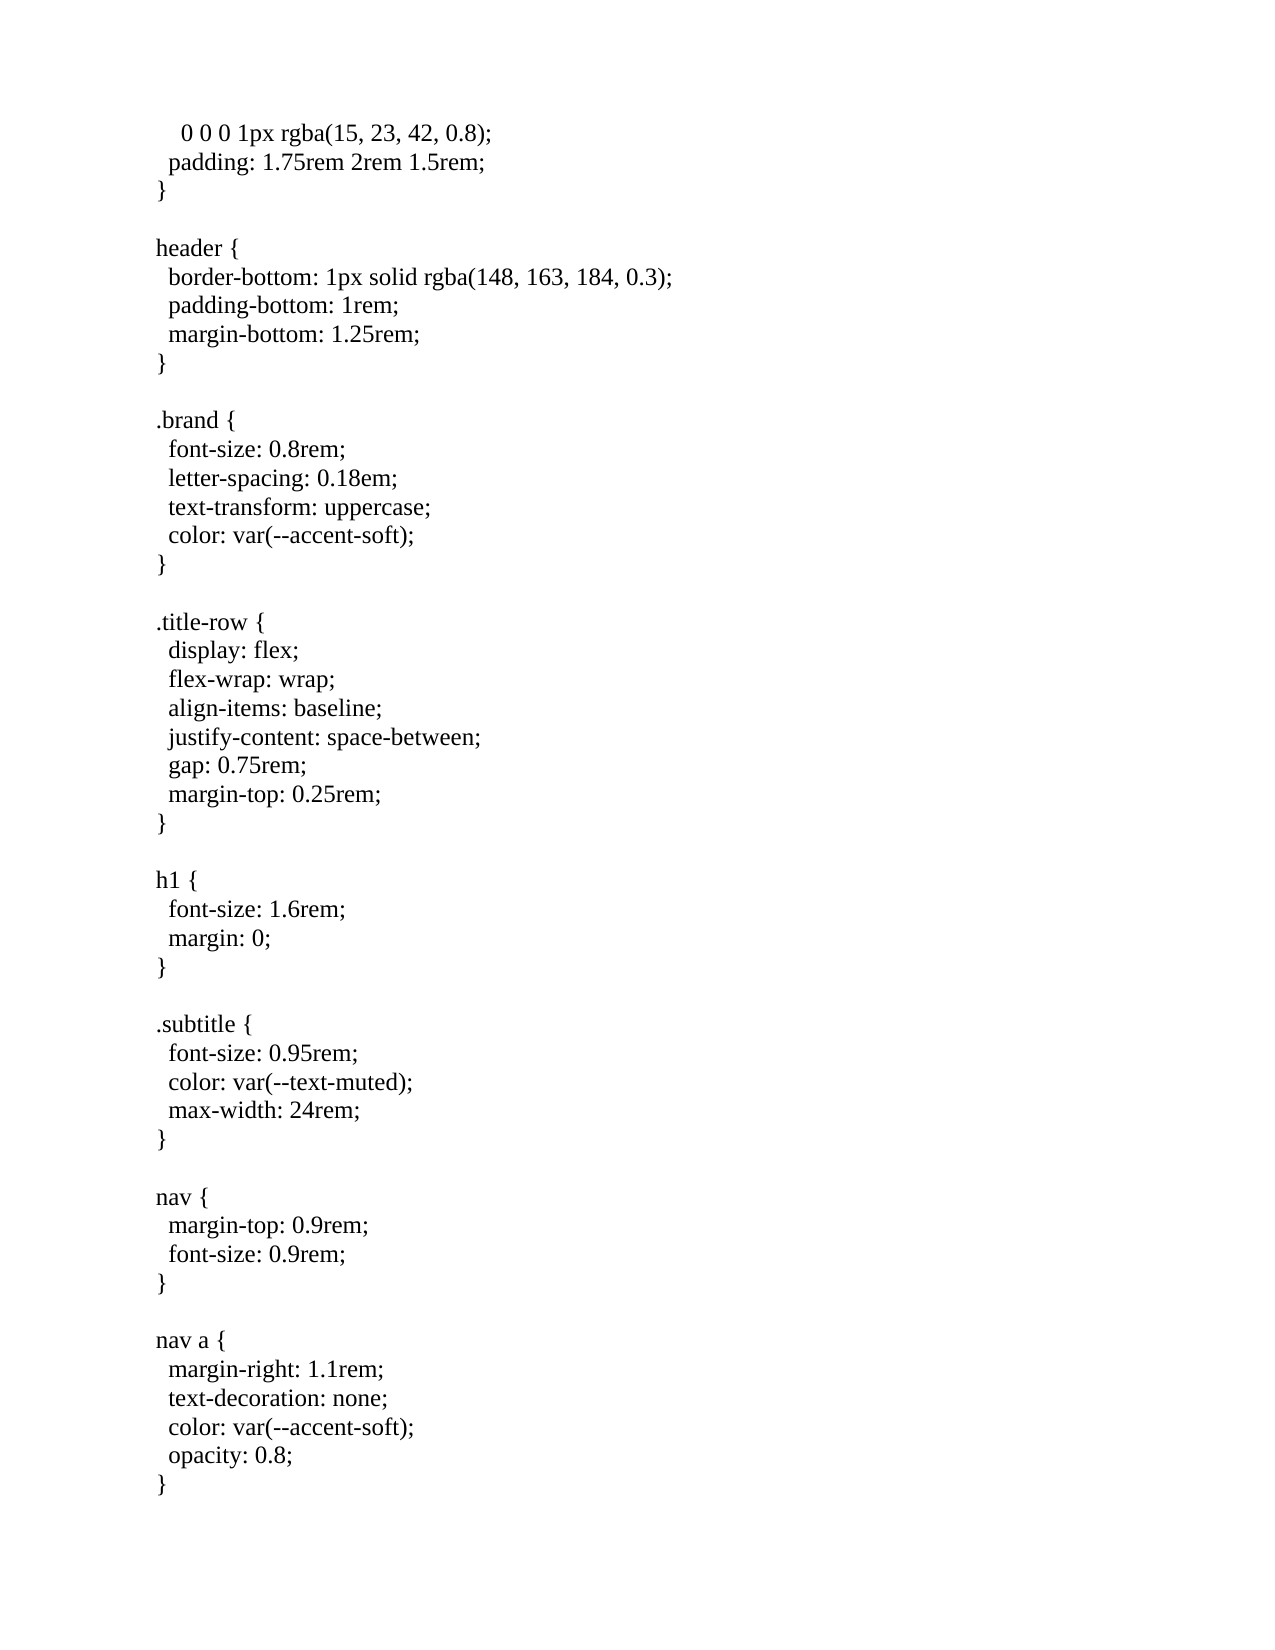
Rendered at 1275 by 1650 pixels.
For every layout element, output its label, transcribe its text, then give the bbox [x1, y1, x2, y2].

text } [118, 1124, 1157, 1153]
text } [118, 952, 1157, 981]
text h1 { [118, 866, 1157, 894]
text justify-content: space-between; [118, 722, 1157, 751]
text max-width: 24rem; [118, 1096, 1157, 1124]
text .subtitle { [118, 1009, 1157, 1038]
text font-size: 0.8rem; [118, 434, 1157, 463]
text font-size: 1.6rem; [118, 894, 1157, 923]
text 0 0 0 1px rgba(15, 23, 42, 0.8); [118, 118, 1157, 147]
text } [118, 1268, 1157, 1297]
text letter-spacing: 0.18em; [118, 463, 1157, 492]
text } [118, 176, 1157, 204]
text .brand { [118, 406, 1157, 434]
text } [118, 549, 1157, 578]
text font-size: 0.95rem; [118, 1038, 1157, 1067]
text padding: 1.75rem 2rem 1.5rem; [118, 147, 1157, 176]
text .title-row { [118, 607, 1157, 636]
text header { [118, 233, 1157, 262]
text nav a { [118, 1326, 1157, 1354]
text color: var(--text-muted); [118, 1067, 1157, 1096]
text } [118, 1469, 1157, 1498]
text } [118, 348, 1157, 377]
text flex-wrap: wrap; [118, 664, 1157, 693]
text font-size: 0.9rem; [118, 1239, 1157, 1268]
text align-items: baseline; [118, 693, 1157, 722]
text nav { [118, 1182, 1157, 1211]
text padding-bottom: 1rem; [118, 291, 1157, 319]
text } [118, 808, 1157, 837]
text opacity: 0.8; [118, 1441, 1157, 1469]
text text-transform: uppercase; [118, 492, 1157, 521]
text border-bottom: 1px solid rgba(148, 163, 184, 0.3); [118, 262, 1157, 291]
text margin: 0; [118, 923, 1157, 952]
text gap: 0.75rem; [118, 751, 1157, 779]
text margin-top: 0.9rem; [118, 1211, 1157, 1239]
text margin-right: 1.1rem; [118, 1354, 1157, 1383]
text color: var(--accent-soft); [118, 521, 1157, 549]
text display: flex; [118, 636, 1157, 664]
text color: var(--accent-soft); [118, 1412, 1157, 1441]
text margin-top: 0.25rem; [118, 779, 1157, 808]
text text-decoration: none; [118, 1383, 1157, 1412]
text margin-bottom: 1.25rem; [118, 319, 1157, 348]
